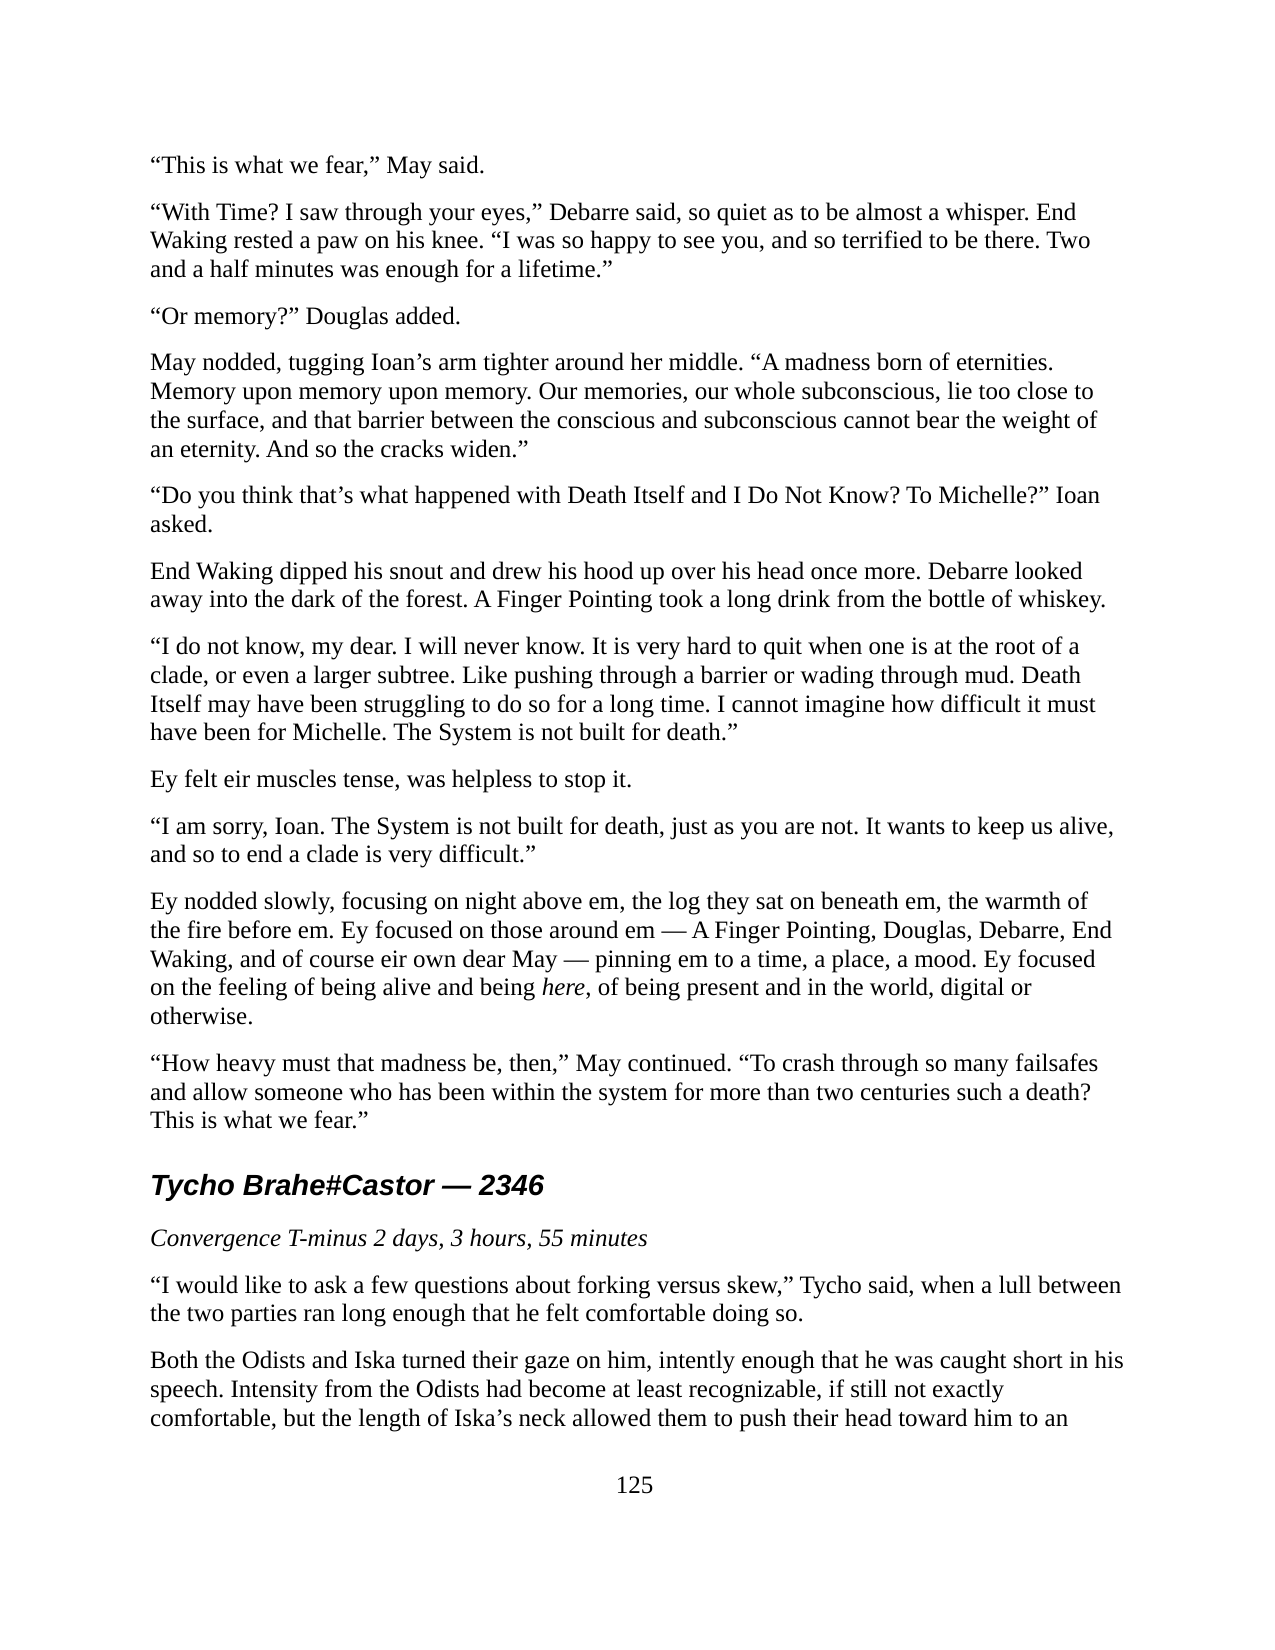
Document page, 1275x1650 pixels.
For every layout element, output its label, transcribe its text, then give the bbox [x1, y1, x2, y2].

text “This is what we fear,” May said. [150, 150, 1125, 179]
text “I would like to ask a few questions about forking versus skew,” Tycho said, when a lull between the two parties ran long enough that he felt comfortable doing so. [150, 1270, 1125, 1327]
text “Or memory?” Douglas added. [150, 301, 1125, 329]
text “I do not know, my dear. I will never know. It is very hard to quit when one is at the root of a clade, or even a larger subtree. Like pushing through a barrier or wading through mud. Death Itself may have been struggling to do so for a long time. I cannot imagine how difficult it must have been for Michelle. The System is not built for death.” [150, 631, 1125, 746]
text “Do you think that’s what happened with Death Itself and I Do Not Know? To Michelle?” Ioan asked. [150, 480, 1125, 538]
subtitle Tycho Brahe#Castor — 2346 [150, 1168, 1125, 1202]
text Both the Odists and Iska turned their gaze on him, intently enough that he was caught short in his speech. Intensity from the Odists had become at least recognizable, if still not exactly comfortable, but the length of Iska’s neck allowed them to push their head toward him to an [150, 1345, 1125, 1431]
text Ey felt eir muscles tense, was helpless to stop it. [150, 764, 1125, 793]
text Convergence T-minus 2 days, 3 hours, 55 minutes [150, 1223, 1125, 1252]
text End Waking dipped his snout and drew his hood up over his head once more. Debarre looked away into the dark of the forest. A Finger Pointing took a long drink from the bottle of whiskey. [150, 556, 1125, 613]
text “How heavy must that madness be, then,” May continued. “To crash through so many failsafes and allow someone who has been within the system for more than two centuries such a death? This is what we fear.” [150, 1048, 1125, 1134]
text Ey nodded slowly, focusing on night above em, the log they sat on beneath em, the warmth of the fire before em. Ey focused on those around em — A Finger Pointing, Douglas, Debarre, End Waking, and of course eir own dear May — pinning em to a time, a place, a mood. Ey focused on the feeling of being alive and being here, of being present and in the world, digital or otherwise. [150, 886, 1125, 1030]
text “With Time? I saw through your eyes,” Debarre said, so quiet as to be almost a whisper. End Waking rested a paw on his knee. “I was so happy to see you, and so terrified to be there. Two and a half minutes was enough for a lifetime.” [150, 197, 1125, 283]
text May nodded, tugging Ioan’s arm tighter around her middle. “A madness born of eternities. Memory upon memory upon memory. Our memories, our whole subconscious, lie too close to the surface, and that barrier between the conscious and subconscious cannot bear the weight of an eternity. And so the cracks widen.” [150, 347, 1125, 462]
text “I am sorry, Ioan. The System is not built for death, just as you are not. It wants to keep us alive, and so to end a clade is very difficult.” [150, 811, 1125, 868]
